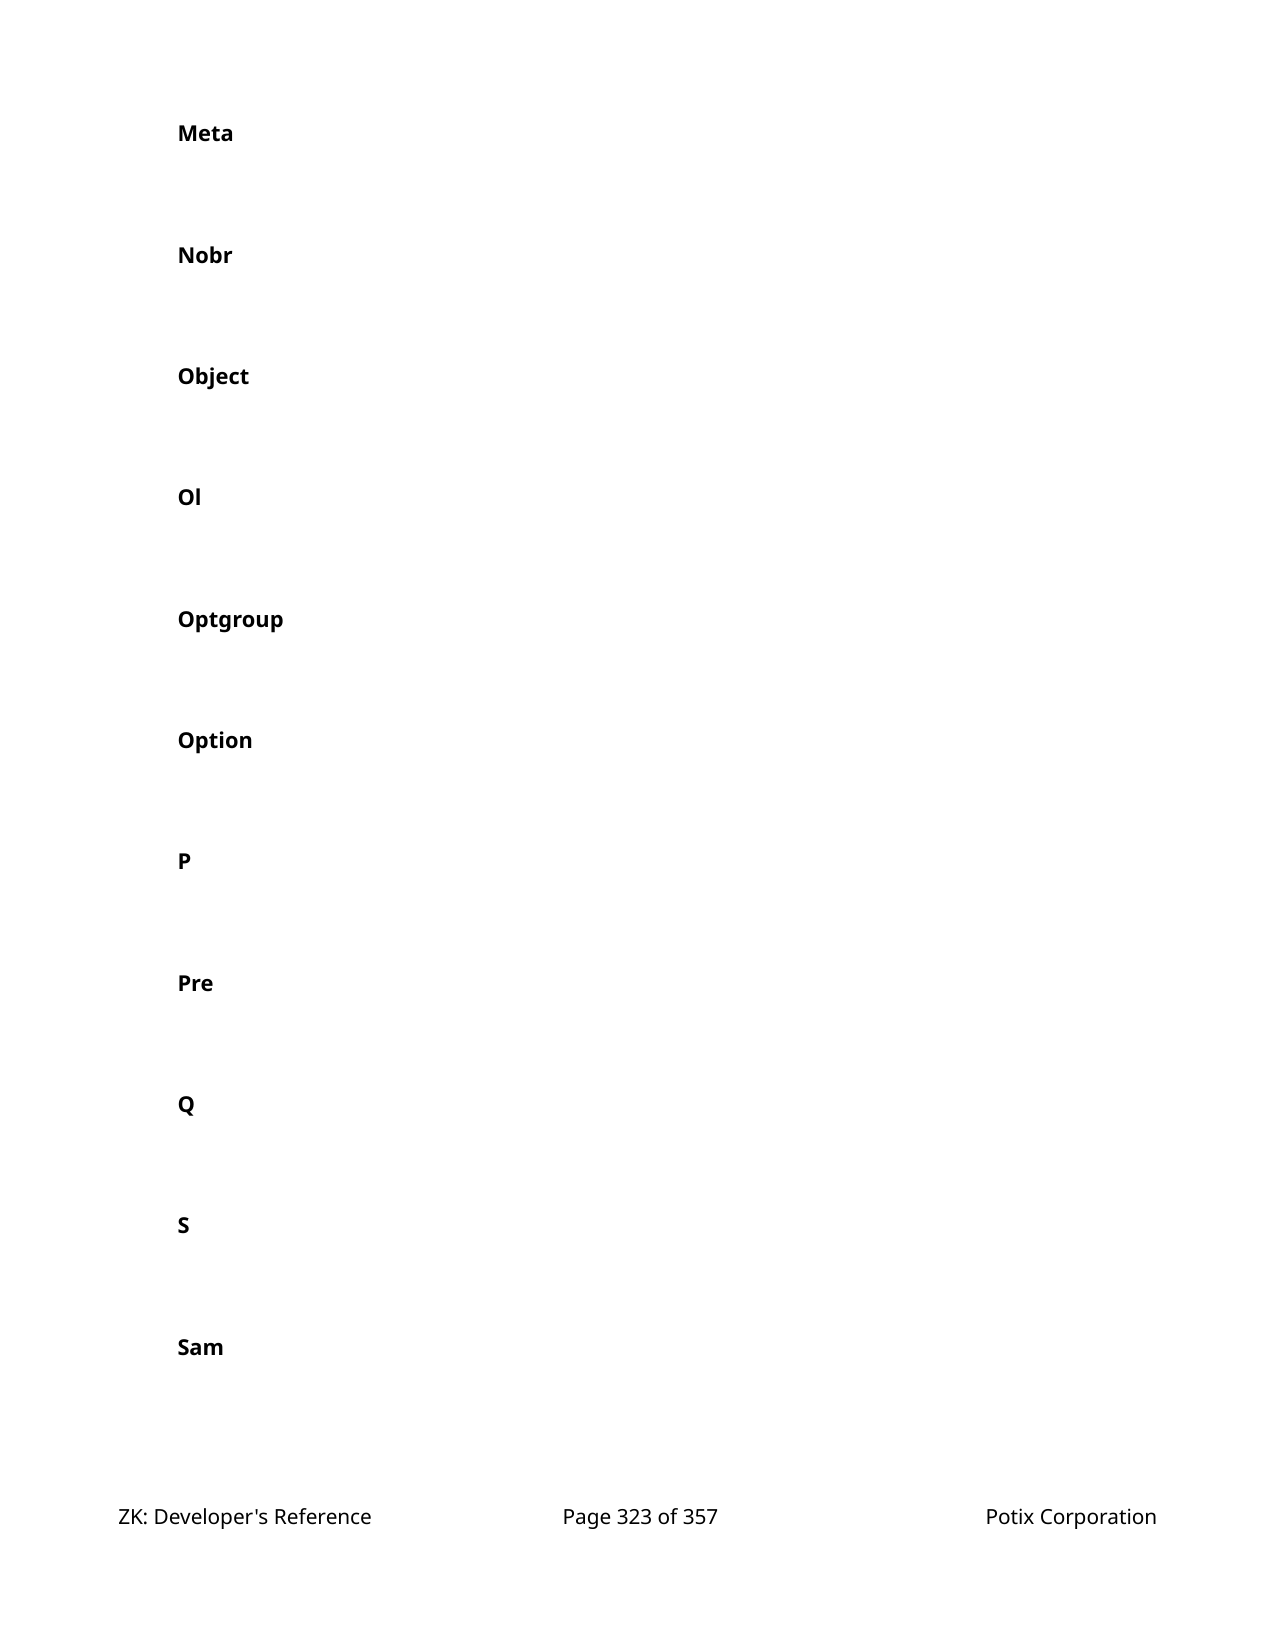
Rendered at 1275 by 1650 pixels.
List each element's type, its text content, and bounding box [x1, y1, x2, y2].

subtitle Meta [177, 118, 1157, 148]
subtitle Object [177, 361, 1157, 391]
subtitle Option [177, 725, 1157, 755]
subtitle Sam [177, 1332, 1157, 1362]
subtitle P [177, 846, 1157, 876]
subtitle Optgroup [177, 603, 1157, 633]
subtitle Q [177, 1089, 1157, 1119]
subtitle Nobr [177, 239, 1157, 269]
subtitle Ol [177, 482, 1157, 512]
subtitle Pre [177, 968, 1157, 998]
subtitle S [177, 1210, 1157, 1240]
